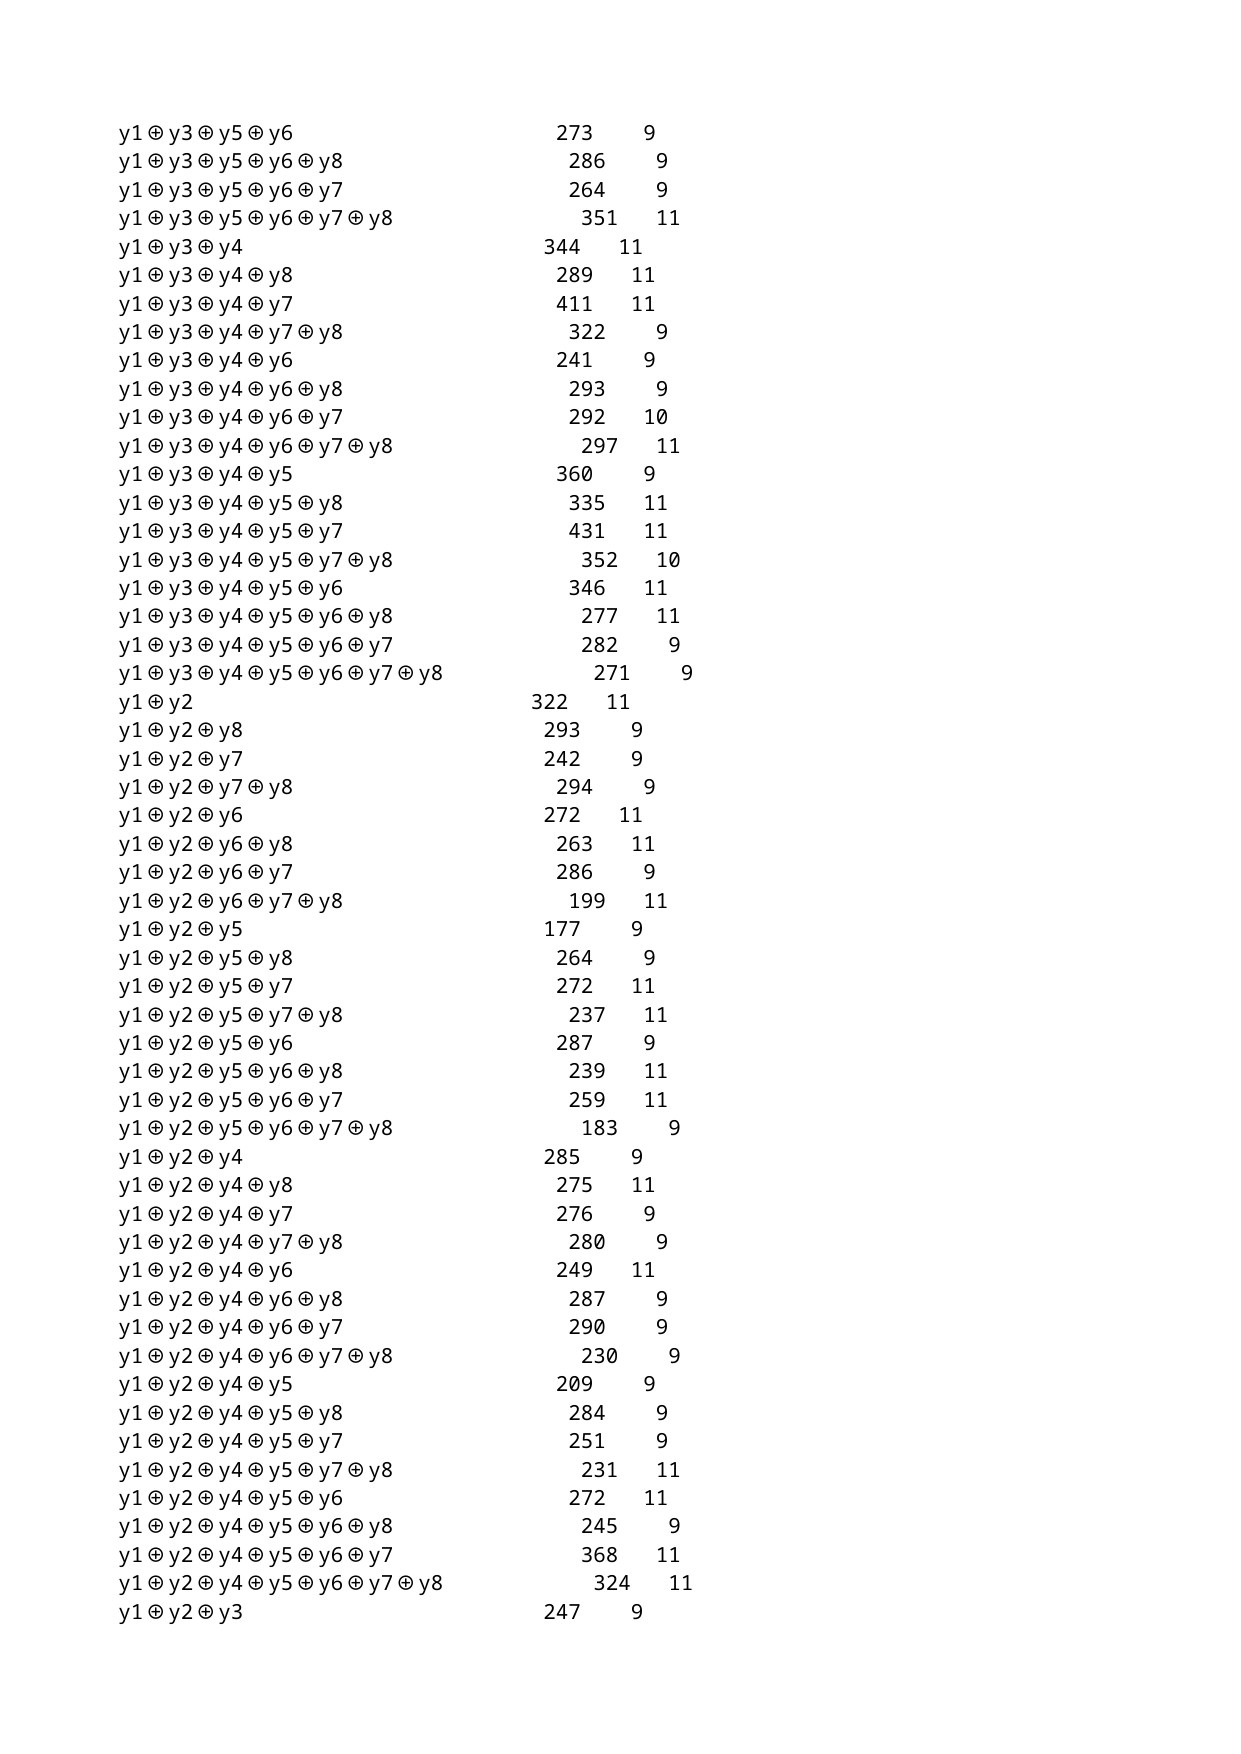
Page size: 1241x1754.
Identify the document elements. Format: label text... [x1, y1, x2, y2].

text y1⊕y2⊕y4⊕y7⊕y8 280 9 [118, 1227, 1122, 1256]
text y1⊕y2⊕y4⊕y7 276 9 [118, 1199, 1122, 1227]
text y1⊕y2⊕y5⊕y7 272 11 [118, 971, 1122, 1000]
text y1⊕y2⊕y7⊕y8 294 9 [118, 772, 1122, 801]
text y1⊕y2⊕y4⊕y5⊕y6⊕y8 245 9 [118, 1512, 1122, 1540]
text y1⊕y2⊕y4⊕y5⊕y6⊕y7⊕y8 324 11 [118, 1568, 1122, 1597]
text y1⊕y2⊕y4⊕y6 249 11 [118, 1256, 1122, 1284]
text y1⊕y3⊕y4⊕y6⊕y8 293 9 [118, 374, 1122, 402]
text y1⊕y3⊕y5⊕y6 273 9 [118, 118, 1122, 147]
text y1⊕y2⊕y6 272 11 [118, 801, 1122, 829]
text y1⊕y2⊕y4⊕y5⊕y7⊕y8 231 11 [118, 1455, 1122, 1483]
text y1⊕y3⊕y4⊕y5⊕y6⊕y7⊕y8 271 9 [118, 658, 1122, 687]
text y1⊕y2⊕y5⊕y6⊕y7⊕y8 183 9 [118, 1113, 1122, 1142]
text y1⊕y2⊕y4 285 9 [118, 1142, 1122, 1170]
text y1⊕y2⊕y5 177 9 [118, 914, 1122, 943]
text y1⊕y3⊕y4⊕y5⊕y8 335 11 [118, 488, 1122, 516]
text y1⊕y3⊕y4⊕y8 289 11 [118, 260, 1122, 289]
text y1⊕y2⊕y4⊕y5⊕y8 284 9 [118, 1398, 1122, 1426]
text y1⊕y2⊕y3 247 9 [118, 1597, 1122, 1625]
text y1⊕y2⊕y4⊕y6⊕y7⊕y8 230 9 [118, 1341, 1122, 1369]
text y1⊕y2⊕y4⊕y5⊕y6⊕y7 368 11 [118, 1540, 1122, 1568]
text y1⊕y2⊕y6⊕y8 263 11 [118, 829, 1122, 857]
text y1⊕y2⊕y6⊕y7 286 9 [118, 857, 1122, 886]
text y1⊕y2⊕y5⊕y6 287 9 [118, 1028, 1122, 1057]
text y1⊕y2⊕y4⊕y5⊕y7 251 9 [118, 1426, 1122, 1455]
text y1⊕y2⊕y5⊕y6⊕y8 239 11 [118, 1057, 1122, 1085]
text y1⊕y2⊕y7 242 9 [118, 744, 1122, 772]
text y1⊕y3⊕y4⊕y6 241 9 [118, 346, 1122, 374]
text y1⊕y3⊕y5⊕y6⊕y8 286 9 [118, 147, 1122, 175]
text y1⊕y2⊕y6⊕y7⊕y8 199 11 [118, 886, 1122, 914]
text y1⊕y3⊕y4⊕y5⊕y7⊕y8 352 10 [118, 545, 1122, 573]
text y1⊕y2⊕y4⊕y6⊕y8 287 9 [118, 1284, 1122, 1312]
text y1⊕y2⊕y4⊕y6⊕y7 290 9 [118, 1312, 1122, 1341]
text y1⊕y2⊕y4⊕y5 209 9 [118, 1369, 1122, 1398]
text y1⊕y2⊕y5⊕y6⊕y7 259 11 [118, 1085, 1122, 1113]
text y1⊕y3⊕y4⊕y7⊕y8 322 9 [118, 317, 1122, 346]
text y1⊕y3⊕y4⊕y6⊕y7⊕y8 297 11 [118, 431, 1122, 459]
text y1⊕y3⊕y4⊕y5⊕y6 346 11 [118, 573, 1122, 602]
text y1⊕y2⊕y5⊕y7⊕y8 237 11 [118, 1000, 1122, 1028]
text y1⊕y3⊕y4 344 11 [118, 232, 1122, 260]
text y1⊕y2⊕y4⊕y5⊕y6 272 11 [118, 1483, 1122, 1512]
text y1⊕y3⊕y4⊕y5⊕y6⊕y7 282 9 [118, 630, 1122, 658]
text y1⊕y2⊕y8 293 9 [118, 715, 1122, 744]
text y1⊕y2⊕y5⊕y8 264 9 [118, 943, 1122, 971]
text y1⊕y3⊕y4⊕y5⊕y7 431 11 [118, 516, 1122, 545]
text y1⊕y3⊕y5⊕y6⊕y7⊕y8 351 11 [118, 203, 1122, 232]
text y1⊕y3⊕y4⊕y5⊕y6⊕y8 277 11 [118, 602, 1122, 630]
text y1⊕y3⊕y4⊕y6⊕y7 292 10 [118, 402, 1122, 431]
text y1⊕y2 322 11 [118, 687, 1122, 715]
text y1⊕y3⊕y4⊕y5 360 9 [118, 459, 1122, 488]
text y1⊕y2⊕y4⊕y8 275 11 [118, 1170, 1122, 1199]
text y1⊕y3⊕y4⊕y7 411 11 [118, 289, 1122, 317]
text y1⊕y3⊕y5⊕y6⊕y7 264 9 [118, 175, 1122, 203]
